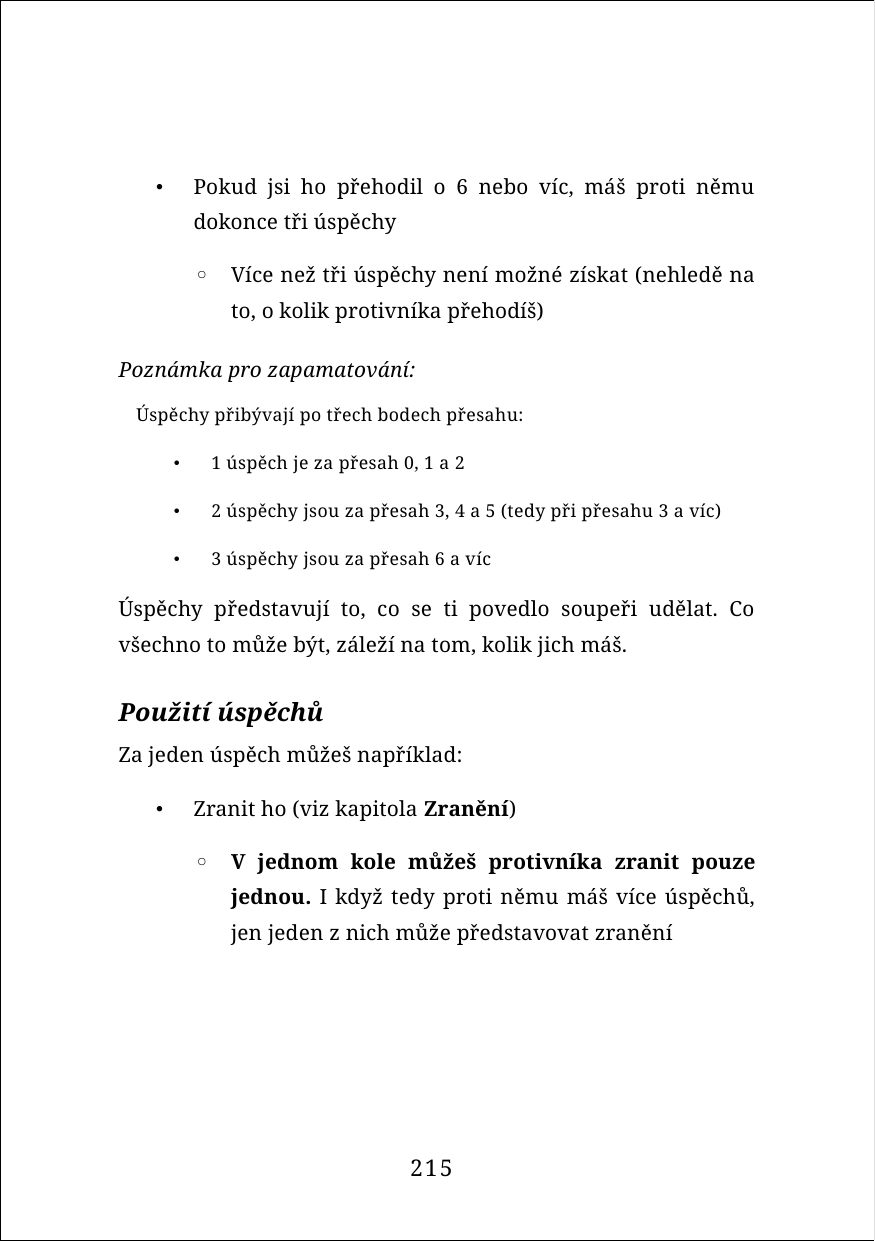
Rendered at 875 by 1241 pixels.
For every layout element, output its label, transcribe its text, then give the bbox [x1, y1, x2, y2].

text Za jeden úspěch můžeš například: [118, 741, 756, 769]
list 3 úspěchy jsou za přesah 6 a víc [173, 546, 756, 570]
list Více než tři úspěchy není možné získat (nehledě na to, o kolik protivníka přehodíš) [193, 261, 756, 324]
list V jednom kole můžeš protivníka zranit pouze jednou. I když tedy proti němu máš více úspěchů, jen jeden z nich může představovat zranění [193, 847, 756, 946]
subtitle Použití úspěchů [118, 695, 756, 729]
list 2 úspěchy jsou za přesah 3, 4 a 5 (tedy při přesahu 3 a víc) [173, 498, 756, 522]
list Pokud jsi ho přehodil o 6 nebo víc, máš proti němu dokonce tři úspěchy [156, 172, 756, 236]
list Zranit ho (viz kapitola Zranění) [156, 794, 756, 822]
text Úspěchy přibývají po třech bodech přesahu: [136, 402, 756, 427]
text Úspěchy představují to, co se ti povedlo soupeři udělat. Co všechno to může být, záleží na tom, kolik jich máš. [118, 594, 756, 658]
list 1 úspěch je za přesah 0, 1 a 2 [173, 450, 756, 474]
text Poznámka pro zapamatování: [118, 355, 756, 384]
